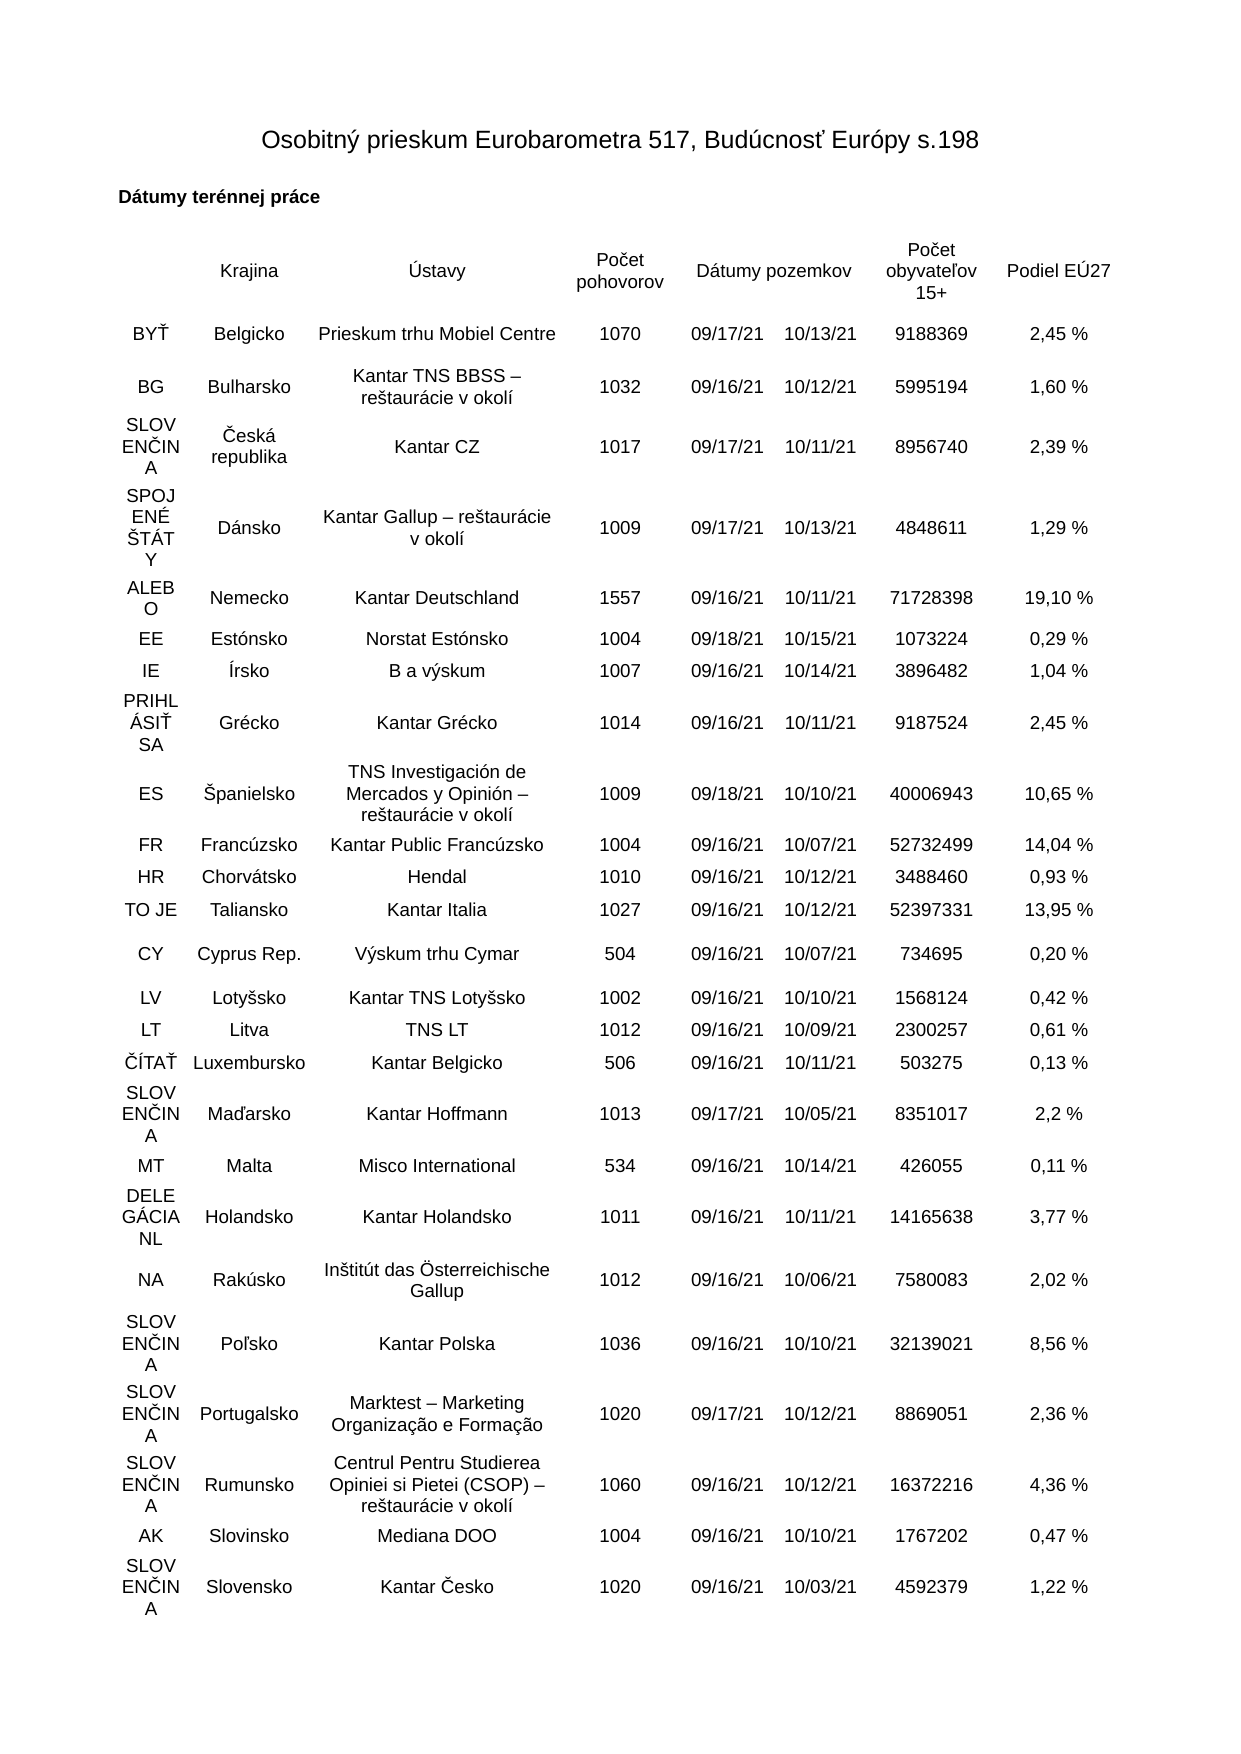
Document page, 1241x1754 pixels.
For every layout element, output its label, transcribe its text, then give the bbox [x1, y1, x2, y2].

table_cell 2,36 % [996, 1378, 1122, 1449]
table_cell BYŤ [118, 306, 183, 362]
table_cell Kantar TNS BBSS – reštaurácie v okolí [315, 362, 559, 411]
table_cell Hendal [315, 861, 559, 893]
table_cell Kantar Public Francúzsko [315, 828, 559, 861]
table_header Ústavy [315, 236, 559, 306]
table_cell Centrul Pentru Studierea Opiniei si Pietei (CSOP) – reštaurácie v okolí [315, 1449, 559, 1519]
table_cell 503275 [867, 1046, 996, 1078]
table_cell 0,11 % [996, 1149, 1122, 1181]
table_cell AK [118, 1519, 183, 1552]
table_cell 0,93 % [996, 861, 1122, 893]
table_cell 12/10/21 [774, 1378, 867, 1449]
table_cell 16/09/21 [681, 1149, 774, 1181]
table_cell Grécko [183, 687, 315, 758]
table_cell LV [118, 981, 183, 1014]
table_cell 0,13 % [996, 1046, 1122, 1078]
table_header Podiel EÚ27 [996, 236, 1122, 306]
table_cell IE [118, 655, 183, 687]
table_cell Španielsko [183, 758, 315, 828]
table_cell ALEBO [118, 574, 183, 622]
table_cell 7580083 [867, 1252, 996, 1308]
table_cell 534 [559, 1149, 681, 1181]
table_cell 1568124 [867, 981, 996, 1014]
table_cell 11/10/21 [774, 574, 867, 622]
table_cell 1060 [559, 1449, 681, 1519]
table_cell 71728398 [867, 574, 996, 622]
table_cell FR [118, 828, 183, 861]
table_cell 1557 [559, 574, 681, 622]
table_cell Kantar Polska [315, 1308, 559, 1378]
table_cell 06/10/21 [774, 1252, 867, 1308]
table_cell Kantar TNS Lotyšsko [315, 981, 559, 1014]
table_cell 8351017 [867, 1079, 996, 1149]
table_cell 07/10/21 [774, 926, 867, 981]
table_cell SLOVENČINA [118, 411, 183, 481]
table_cell 1009 [559, 481, 681, 573]
table_cell Chorvátsko [183, 861, 315, 893]
table_cell 1012 [559, 1252, 681, 1308]
table_cell 11/10/21 [774, 1181, 867, 1252]
table_cell 1002 [559, 981, 681, 1014]
table_cell 4848611 [867, 481, 996, 573]
table_cell Výskum trhu Cymar [315, 926, 559, 981]
table_cell Slovensko [183, 1552, 315, 1622]
table_cell Belgicko [183, 306, 315, 362]
table_cell 4,36 % [996, 1449, 1122, 1519]
table_cell 0,47 % [996, 1519, 1122, 1552]
table_cell Kantar Belgicko [315, 1046, 559, 1078]
table_cell Rakúsko [183, 1252, 315, 1308]
table_cell 1070 [559, 306, 681, 362]
table_cell Česká republika [183, 411, 315, 481]
table_cell 16/09/21 [681, 1046, 774, 1078]
table_cell 07/10/21 [774, 828, 867, 861]
table_cell 1012 [559, 1014, 681, 1046]
table_cell 16/09/21 [681, 1449, 774, 1519]
table_cell B a výskum [315, 655, 559, 687]
table_cell 8869051 [867, 1378, 996, 1449]
table_cell 3,77 % [996, 1181, 1122, 1252]
table_cell 14/10/21 [774, 1149, 867, 1181]
table_cell 03/10/21 [774, 1552, 867, 1622]
table_header Počet pohovorov [559, 236, 681, 306]
table_cell 0,29 % [996, 623, 1122, 655]
table_cell 1010 [559, 861, 681, 893]
table_cell 16/09/21 [681, 1552, 774, 1622]
table_cell Holandsko [183, 1181, 315, 1252]
table_cell 16/09/21 [681, 828, 774, 861]
table_cell 1007 [559, 655, 681, 687]
table_cell 13/10/21 [774, 481, 867, 573]
table_cell EE [118, 623, 183, 655]
table_cell 1009 [559, 758, 681, 828]
table_cell 426055 [867, 1149, 996, 1181]
table_header Počet obyvateľov 15+ [867, 236, 996, 306]
table_cell SPOJENÉ ŠTÁTY [118, 481, 183, 573]
table_cell SLOVENČINA [118, 1378, 183, 1449]
table_cell 16372216 [867, 1449, 996, 1519]
table_cell 2,39 % [996, 411, 1122, 481]
table_cell TNS Investigación de Mercados y Opinión – reštaurácie v okolí [315, 758, 559, 828]
table_cell Inštitút das Österreichische Gallup [315, 1252, 559, 1308]
table_cell Bulharsko [183, 362, 315, 411]
table_cell Estónsko [183, 623, 315, 655]
table_cell 10/10/21 [774, 1308, 867, 1378]
table_cell 1014 [559, 687, 681, 758]
table_cell Poľsko [183, 1308, 315, 1378]
table_cell Francúzsko [183, 828, 315, 861]
table_cell 3488460 [867, 861, 996, 893]
table_cell Mediana DOO [315, 1519, 559, 1552]
table_cell 1017 [559, 411, 681, 481]
table_header [118, 236, 183, 306]
text Dátumy terénnej práce [118, 186, 1122, 208]
table_cell MT [118, 1149, 183, 1181]
table_cell 1011 [559, 1181, 681, 1252]
table_cell Nemecko [183, 574, 315, 622]
table_cell 12/10/21 [774, 1449, 867, 1519]
table_cell 10,65 % [996, 758, 1122, 828]
table_cell Rumunsko [183, 1449, 315, 1519]
table_cell 16/09/21 [681, 1181, 774, 1252]
table_cell 2,45 % [996, 306, 1122, 362]
table_cell TNS LT [315, 1014, 559, 1046]
table_cell 14/10/21 [774, 655, 867, 687]
table_cell Kantar Deutschland [315, 574, 559, 622]
table_cell 16/09/21 [681, 574, 774, 622]
table_cell 15/10/21 [774, 623, 867, 655]
table_cell 2,2 % [996, 1079, 1122, 1149]
table_cell 734695 [867, 926, 996, 981]
table_cell BG [118, 362, 183, 411]
table_cell 1,60 % [996, 362, 1122, 411]
table_cell Marktest – Marketing Organização e Formação [315, 1378, 559, 1449]
table_cell Slovinsko [183, 1519, 315, 1552]
table_cell 1,22 % [996, 1552, 1122, 1622]
table_cell Kantar Italia [315, 893, 559, 926]
table_cell Cyprus Rep. [183, 926, 315, 981]
table_cell CY [118, 926, 183, 981]
table_cell 16/09/21 [681, 893, 774, 926]
table_cell 11/10/21 [774, 1046, 867, 1078]
table_cell 52732499 [867, 828, 996, 861]
table_cell 1004 [559, 1519, 681, 1552]
table_cell TO JE [118, 893, 183, 926]
table_cell 5995194 [867, 362, 996, 411]
table_cell ES [118, 758, 183, 828]
table_cell 05/10/21 [774, 1079, 867, 1149]
table_cell 13/10/21 [774, 306, 867, 362]
table_cell Kantar Holandsko [315, 1181, 559, 1252]
table_cell 1767202 [867, 1519, 996, 1552]
table_cell 1032 [559, 362, 681, 411]
table_cell 52397331 [867, 893, 996, 926]
table_cell 16/09/21 [681, 1252, 774, 1308]
table_cell Portugalsko [183, 1378, 315, 1449]
table_cell ČÍTAŤ [118, 1046, 183, 1078]
table_cell 1027 [559, 893, 681, 926]
table_cell 17/09/21 [681, 1079, 774, 1149]
table_cell 9188369 [867, 306, 996, 362]
table_cell 504 [559, 926, 681, 981]
table_cell 1020 [559, 1552, 681, 1622]
table_cell 14165638 [867, 1181, 996, 1252]
table_cell 17/09/21 [681, 1378, 774, 1449]
table_cell 506 [559, 1046, 681, 1078]
table_cell 1036 [559, 1308, 681, 1378]
table_cell PRIHLÁSIŤ SA [118, 687, 183, 758]
table_cell 16/09/21 [681, 1014, 774, 1046]
table_cell Malta [183, 1149, 315, 1181]
table_cell 0,20 % [996, 926, 1122, 981]
table_cell 32139021 [867, 1308, 996, 1378]
table_cell 16/09/21 [681, 926, 774, 981]
table_cell 1,04 % [996, 655, 1122, 687]
table_cell 1013 [559, 1079, 681, 1149]
table_cell 12/10/21 [774, 362, 867, 411]
table_cell Luxembursko [183, 1046, 315, 1078]
table_cell Lotyšsko [183, 981, 315, 1014]
table_cell 17/09/21 [681, 306, 774, 362]
table_cell 0,42 % [996, 981, 1122, 1014]
table_cell 11/10/21 [774, 687, 867, 758]
table_cell 0,61 % [996, 1014, 1122, 1046]
table_cell 16/09/21 [681, 687, 774, 758]
table_cell 10/10/21 [774, 1519, 867, 1552]
table_cell 8956740 [867, 411, 996, 481]
table_cell Kantar Česko [315, 1552, 559, 1622]
table_cell 14,04 % [996, 828, 1122, 861]
table_cell Kantar Hoffmann [315, 1079, 559, 1149]
table_cell SLOVENČINA [118, 1079, 183, 1149]
table_cell Dánsko [183, 481, 315, 573]
table_cell SLOVENČINA [118, 1308, 183, 1378]
table_cell Prieskum trhu Mobiel Centre [315, 306, 559, 362]
table_cell Taliansko [183, 893, 315, 926]
table_cell 16/09/21 [681, 861, 774, 893]
table_cell 12/10/21 [774, 861, 867, 893]
table_cell Kantar CZ [315, 411, 559, 481]
table_cell 18/09/21 [681, 758, 774, 828]
table_cell SLOVENČINA [118, 1552, 183, 1622]
table_cell 09/10/21 [774, 1014, 867, 1046]
table_cell 1020 [559, 1378, 681, 1449]
table_cell 16/09/21 [681, 655, 774, 687]
table_cell SLOVENČINA [118, 1449, 183, 1519]
table_cell 17/09/21 [681, 481, 774, 573]
table_cell 10/10/21 [774, 758, 867, 828]
table_cell 2300257 [867, 1014, 996, 1046]
table_cell 16/09/21 [681, 362, 774, 411]
table_cell Norstat Estónsko [315, 623, 559, 655]
table_cell 2,45 % [996, 687, 1122, 758]
table_cell NA [118, 1252, 183, 1308]
table_cell 4592379 [867, 1552, 996, 1622]
table_cell 8,56 % [996, 1308, 1122, 1378]
table_cell Írsko [183, 655, 315, 687]
table_cell 40006943 [867, 758, 996, 828]
table_cell 1073224 [867, 623, 996, 655]
table_cell DELEGÁCIA NL [118, 1181, 183, 1252]
table_cell Litva [183, 1014, 315, 1046]
table_cell 1,29 % [996, 481, 1122, 573]
table_cell Misco International [315, 1149, 559, 1181]
table_cell 2,02 % [996, 1252, 1122, 1308]
table_cell HR [118, 861, 183, 893]
table_cell 10/10/21 [774, 981, 867, 1014]
table_cell 11/10/21 [774, 411, 867, 481]
table_cell Maďarsko [183, 1079, 315, 1149]
table_cell 12/10/21 [774, 893, 867, 926]
table_cell 18/09/21 [681, 623, 774, 655]
table_cell 19,10 % [996, 574, 1122, 622]
table_cell 16/09/21 [681, 981, 774, 1014]
table_cell 16/09/21 [681, 1308, 774, 1378]
table_cell 1004 [559, 623, 681, 655]
table_cell Kantar Grécko [315, 687, 559, 758]
table_cell 3896482 [867, 655, 996, 687]
table_cell 9187524 [867, 687, 996, 758]
table_cell LT [118, 1014, 183, 1046]
table_header Krajina [183, 236, 315, 306]
table_cell 13,95 % [996, 893, 1122, 926]
table_cell Kantar Gallup – reštaurácie v okolí [315, 481, 559, 573]
table_cell 1004 [559, 828, 681, 861]
table_cell 16/09/21 [681, 1519, 774, 1552]
table_cell 17/09/21 [681, 411, 774, 481]
table_header Dátumy pozemkov [681, 236, 867, 306]
